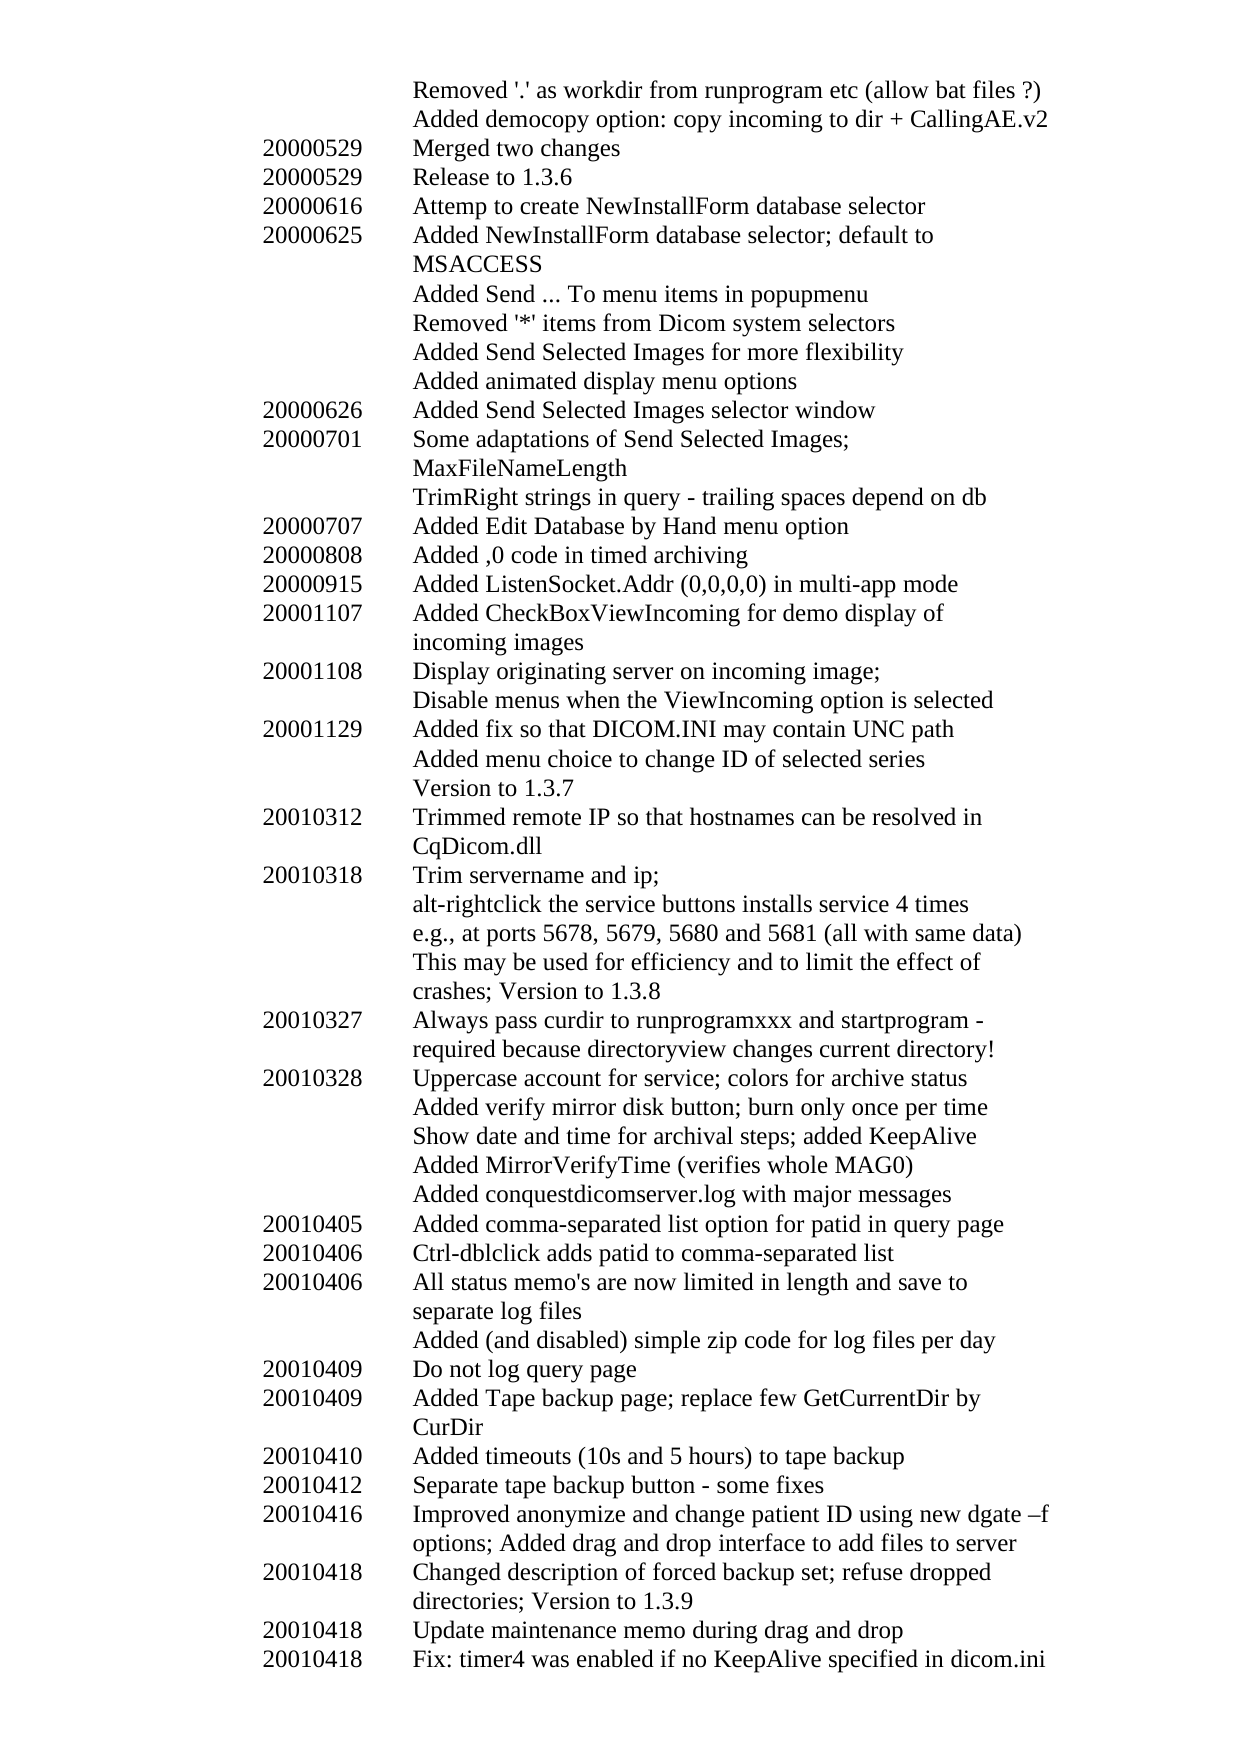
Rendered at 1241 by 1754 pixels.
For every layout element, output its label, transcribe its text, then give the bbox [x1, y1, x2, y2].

text 20010412 Separate tape backup button - some fixes [187, 1470, 1053, 1499]
text 20001129 Added fix so that DICOM.INI may contain UNC path [187, 714, 1053, 743]
text 20000707 Added Edit Database by Hand menu option [187, 511, 1053, 540]
text 20000808 Added ,0 code in timed archiving [187, 540, 1053, 569]
text 20010406 Ctrl-dblclick adds patid to comma-separated list [187, 1237, 1053, 1267]
text incoming images [337, 627, 1053, 656]
text Added menu choice to change ID of selected series [337, 743, 1053, 772]
text alt-rightclick the service buttons installs service 4 times [337, 889, 1053, 918]
text 20010416 Improved anonymize and change patient ID using new dgate –f [187, 1499, 1053, 1528]
text CurDir [337, 1412, 1053, 1441]
text 20010406 All status memo's are now limited in length and save to [187, 1267, 1053, 1296]
text Added Send ... To menu items in popupmenu [337, 278, 1053, 307]
text MSACCESS [337, 249, 1053, 278]
text e.g., at ports 5678, 5679, 5680 and 5681 (all with same data) [337, 918, 1053, 947]
text Added verify mirror disk button; burn only once per time [337, 1092, 1053, 1121]
text 20010405 Added comma-separated list option for patid in query page [187, 1208, 1053, 1237]
text Added democopy option: copy incoming to dir + CallingAE.v2 [337, 104, 1053, 133]
text 20000626 Added Send Selected Images selector window [187, 395, 1053, 424]
text Removed '.' as workdir from runprogram etc (allow bat files ?) [337, 75, 1053, 104]
text 20000616 Attemp to create NewInstallForm database selector [187, 191, 1053, 220]
text 20001108 Display originating server on incoming image; [262, 656, 1053, 685]
text required because directoryview changes current directory! [337, 1034, 1053, 1063]
text 20000701 Some adaptations of Send Selected Images; [187, 424, 1053, 453]
text Added MirrorVerifyTime (verifies whole MAG0) [412, 1150, 1053, 1179]
text Show date and time for archival steps; added KeepAlive [337, 1121, 1053, 1150]
text 20010418 Update maintenance memo during drag and drop [187, 1615, 1053, 1644]
text 20010318 Trim servername and ip; [187, 860, 1053, 889]
text This may be used for efficiency and to limit the effect of crashes; Version to 1.3.8 [412, 947, 1053, 1005]
text 20010327 Always pass curdir to runprogramxxx and startprogram - [187, 1005, 1053, 1034]
text 20000529 Merged two changes [187, 133, 1053, 162]
text Version to 1.3.7 [337, 772, 1053, 802]
text MaxFileNameLength [412, 453, 1053, 482]
text 20010328 Uppercase account for service; colors for archive status [187, 1063, 1053, 1092]
text 20010409 Added Tape backup page; replace few GetCurrentDir by [187, 1383, 1053, 1412]
text 20010409 Do not log query page [187, 1354, 1053, 1383]
text 20000529 Release to 1.3.6 [187, 162, 1053, 191]
text 20000915 Added ListenSocket.Addr (0,0,0,0) in multi-app mode [187, 569, 1053, 598]
text Added animated display menu options [337, 366, 1053, 395]
text separate log files [337, 1296, 1053, 1325]
text 20001107 Added CheckBoxViewIncoming for demo display of [187, 598, 1053, 627]
text Added conquestdicomserver.log with major messages [337, 1179, 1053, 1208]
text Removed '*' items from Dicom system selectors [412, 307, 1053, 337]
text 20000625 Added NewInstallForm database selector; default to [262, 220, 1053, 249]
text Added Send Selected Images for more flexibility [337, 337, 1053, 366]
text directories; Version to 1.3.9 [337, 1586, 1053, 1615]
text 20010410 Added timeouts (10s and 5 hours) to tape backup [187, 1441, 1053, 1470]
text Disable menus when the ViewIncoming option is selected [337, 685, 1053, 714]
text 20010312 Trimmed remote IP so that hostnames can be resolved in CqDicom.dll [262, 802, 1053, 860]
text options; Added drag and drop interface to add files to server [337, 1528, 1053, 1557]
text 20010418 Changed description of forced backup set; refuse dropped [187, 1557, 1053, 1586]
text TrimRight strings in query - trailing spaces depend on db [337, 482, 1053, 511]
text Added (and disabled) simple zip code for log files per day [337, 1325, 1053, 1354]
text 20010418 Fix: timer4 was enabled if no KeepAlive specified in dicom.ini [187, 1644, 1053, 1673]
